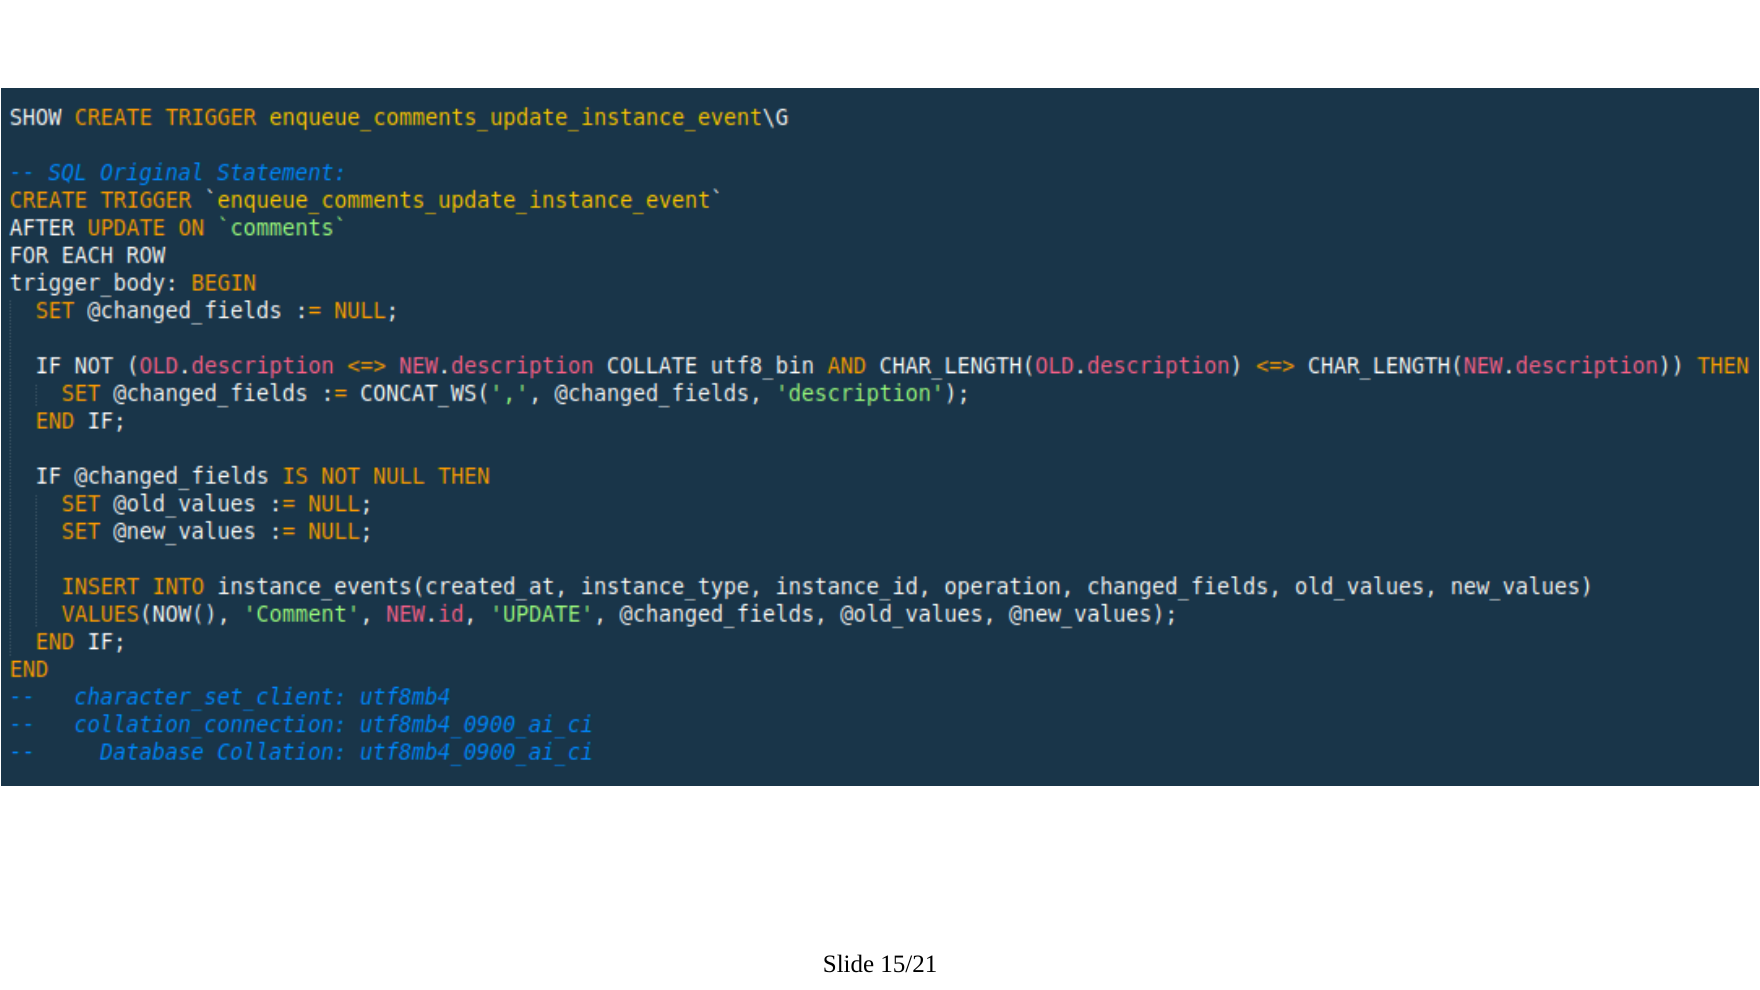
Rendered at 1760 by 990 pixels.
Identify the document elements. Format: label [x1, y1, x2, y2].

picture [1, 88, 1759, 786]
